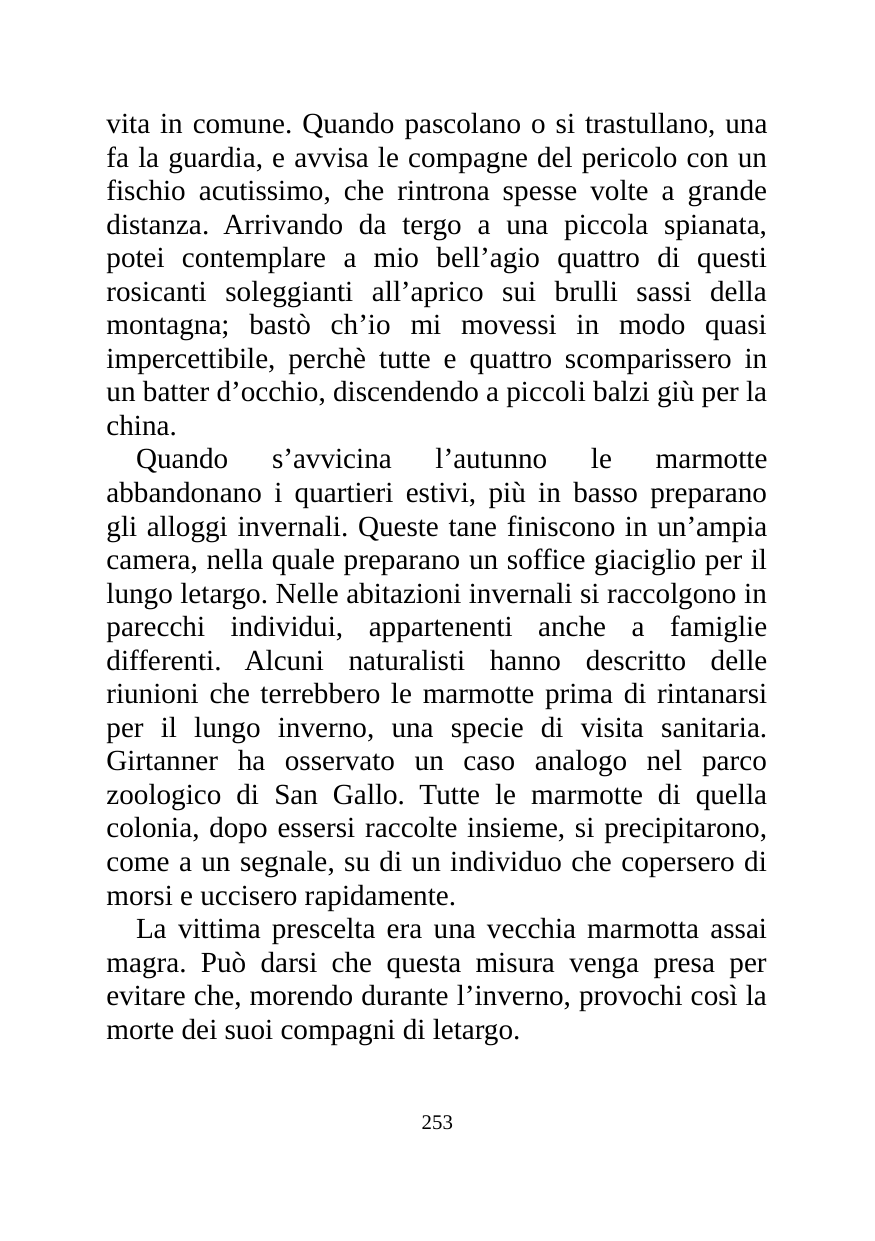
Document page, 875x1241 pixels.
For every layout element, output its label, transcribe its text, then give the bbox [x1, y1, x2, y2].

text vita in comune. Quando pascolano o si trastullano, una fa la guardia, e avvisa le compagne del pericolo con un fischio acutissimo, che rintrona spesse volte a grande distanza. Arrivando da tergo a una piccola spianata, potei contemplare a mio bell’agio quattro di questi rosicanti soleggianti all’aprico sui brulli sassi della montagna; bastò ch’io mi movessi in modo quasi impercettibile, perchè tutte e quattro scomparissero in un batter d’occhio, discendendo a piccoli balzi giù per la china. [106, 106, 768, 442]
text Quando s’avvicina l’autunno le marmotte abbandonano i quartieri estivi, più in basso preparano gli alloggi invernali. Queste tane finiscono in un’ampia camera, nella quale preparano un soffice giaciglio per il lungo letargo. Nelle abitazioni invernali si raccolgono in parecchi individui, appartenenti anche a famiglie differenti. Alcuni naturalisti hanno descritto delle riunioni che terrebbero le marmotte prima di rintanarsi per il lungo inverno, una specie di visita sanitaria. Girtanner ha osservato un caso analogo nel parco zoologico di San Gallo. Tutte le marmotte di quella colonia, dopo essersi raccolte insieme, si precipitarono, come a un segnale, su di un individuo che copersero di morsi e uccisero rapidamente. [106, 442, 768, 911]
text La vittima prescelta era una vecchia marmotta assai magra. Può darsi che questa misura venga presa per evitare che, morendo durante l’inverno, provochi così la morte dei suoi compagni di letargo. [106, 911, 768, 1045]
